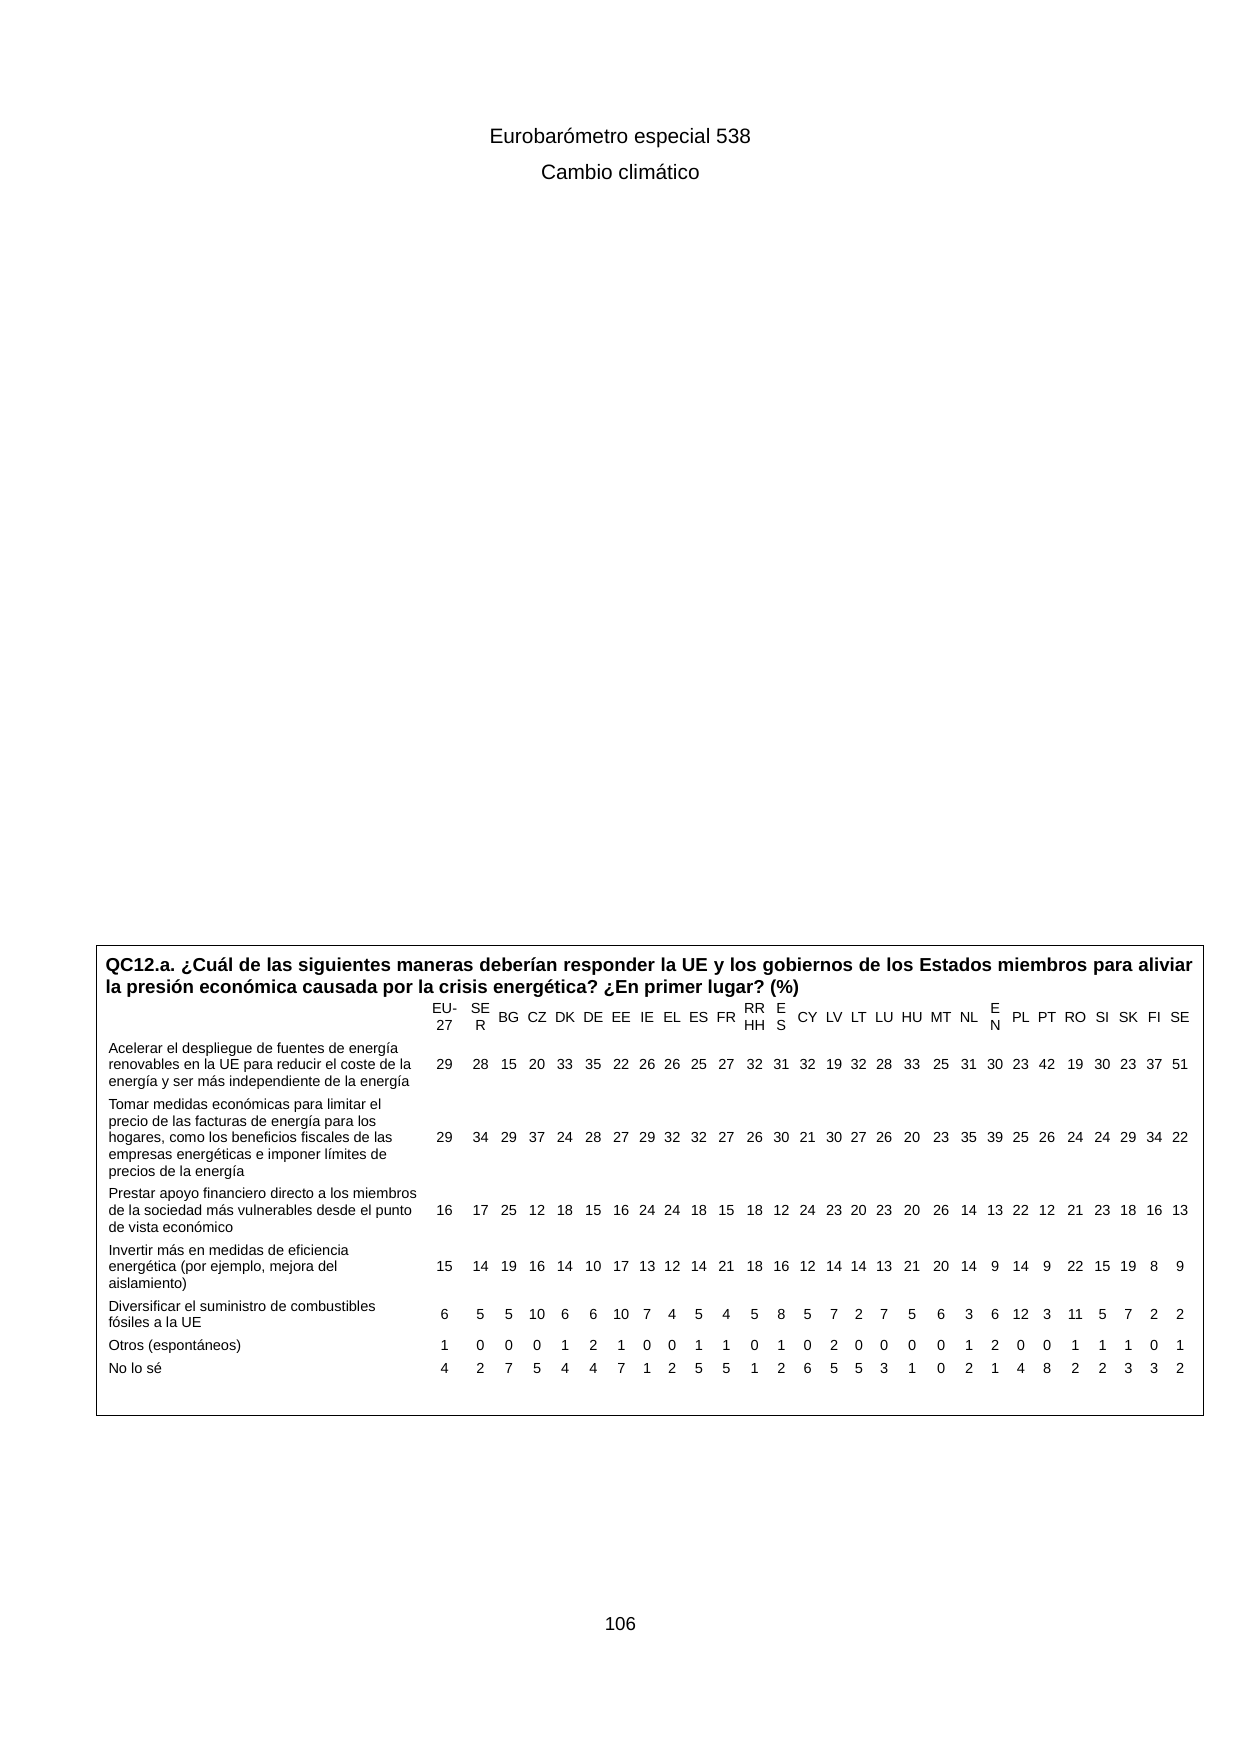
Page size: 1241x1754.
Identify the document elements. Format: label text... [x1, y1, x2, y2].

table_cell 2 [467, 1356, 494, 1379]
table_cell 22 [1008, 1182, 1033, 1238]
table_cell 28 [467, 1036, 494, 1092]
table_cell 32 [685, 1093, 712, 1182]
table_cell 17 [467, 1182, 494, 1238]
table_cell 17 [607, 1238, 635, 1294]
table_cell 2 [982, 1334, 1008, 1356]
table_cell 1 [740, 1356, 769, 1379]
table_cell 25 [926, 1036, 955, 1092]
table_header HU [897, 997, 926, 1036]
table_cell 10 [607, 1295, 635, 1334]
table_cell 1 [1166, 1334, 1194, 1356]
table_header PL [1008, 997, 1033, 1036]
table_cell 16 [523, 1238, 551, 1294]
table_cell 0 [659, 1334, 685, 1356]
table_cell 34 [1142, 1093, 1166, 1182]
table_cell 6 [926, 1295, 955, 1334]
table_cell 15 [422, 1238, 467, 1294]
table_cell 21 [1060, 1182, 1090, 1238]
table_cell 13 [871, 1238, 897, 1294]
table_cell 1 [1114, 1334, 1142, 1356]
table_cell Otros (espontáneos) [105, 1334, 422, 1356]
table_cell 4 [1008, 1356, 1033, 1379]
table_cell 2 [1060, 1356, 1090, 1379]
table_cell Acelerar el despliegue de fuentes de energía renovables en la UE para reducir el coste de la energía y ser más independiente de la energía [105, 1036, 422, 1092]
table_cell 12 [1034, 1182, 1060, 1238]
table_cell 1 [607, 1334, 635, 1356]
table_cell 2 [955, 1356, 982, 1379]
table_cell 39 [982, 1093, 1008, 1182]
table_cell 29 [494, 1093, 523, 1182]
table_cell 26 [635, 1036, 659, 1092]
table_cell 10 [523, 1295, 551, 1334]
table_cell 7 [635, 1295, 659, 1334]
table_cell 32 [659, 1093, 685, 1182]
table_header ES [685, 997, 712, 1036]
table_cell 27 [846, 1093, 871, 1182]
table_cell 31 [955, 1036, 982, 1092]
table_cell 1 [635, 1356, 659, 1379]
table_cell 0 [846, 1334, 871, 1356]
table_cell 0 [467, 1334, 494, 1356]
table_cell Prestar apoyo financiero directo a los miembros de la sociedad más vulnerables desde el punto de vista económico [105, 1182, 422, 1238]
table_cell 14 [955, 1238, 982, 1294]
table_header CZ [523, 997, 551, 1036]
table_cell 9 [982, 1238, 1008, 1294]
table_header CY [793, 997, 822, 1036]
table_header ES [769, 997, 793, 1036]
table_cell 30 [769, 1093, 793, 1182]
table_cell 15 [713, 1182, 740, 1238]
table_cell 29 [422, 1036, 467, 1092]
table_cell 32 [793, 1036, 822, 1092]
table_header MT [926, 997, 955, 1036]
table_cell 3 [871, 1356, 897, 1379]
table_cell 34 [467, 1093, 494, 1182]
table_cell 19 [494, 1238, 523, 1294]
table_cell 5 [685, 1356, 712, 1379]
table_header SER [467, 997, 494, 1036]
table_cell 23 [871, 1182, 897, 1238]
table_cell 32 [740, 1036, 769, 1092]
table_cell 24 [1060, 1093, 1090, 1182]
table_cell 31 [769, 1036, 793, 1092]
table_cell 2 [846, 1295, 871, 1334]
table_header SI [1090, 997, 1114, 1036]
table_header EN [982, 997, 1008, 1036]
table_cell 5 [494, 1295, 523, 1334]
table_cell 2 [1166, 1295, 1194, 1334]
table_cell 26 [1034, 1093, 1060, 1182]
table_cell 2 [659, 1356, 685, 1379]
table_cell 4 [713, 1295, 740, 1334]
table_header DK [551, 997, 579, 1036]
table_header LU [871, 997, 897, 1036]
table_cell 12 [523, 1182, 551, 1238]
table_cell 8 [1034, 1356, 1060, 1379]
table_header DE [579, 997, 607, 1036]
table_cell 5 [467, 1295, 494, 1334]
table_cell 0 [1034, 1334, 1060, 1356]
table_cell 23 [1114, 1036, 1142, 1092]
table_cell 20 [846, 1182, 871, 1238]
table_cell 23 [1090, 1182, 1114, 1238]
table_cell 16 [422, 1182, 467, 1238]
table_cell 0 [1142, 1334, 1166, 1356]
table_cell 26 [740, 1093, 769, 1182]
table_cell 24 [1090, 1093, 1114, 1182]
table_cell 20 [523, 1036, 551, 1092]
table_cell 22 [607, 1036, 635, 1092]
table_cell 0 [926, 1334, 955, 1356]
table_cell 14 [685, 1238, 712, 1294]
table_cell 0 [1008, 1334, 1033, 1356]
table_cell 5 [822, 1356, 846, 1379]
table_cell 15 [579, 1182, 607, 1238]
table_cell 16 [1142, 1182, 1166, 1238]
table_header RO [1060, 997, 1090, 1036]
table_cell 15 [494, 1036, 523, 1092]
table_header [105, 997, 422, 1036]
table_cell 23 [926, 1093, 955, 1182]
table_cell 4 [659, 1295, 685, 1334]
table_cell 28 [579, 1093, 607, 1182]
table_header FR [713, 997, 740, 1036]
table_cell 14 [467, 1238, 494, 1294]
table_cell 29 [635, 1093, 659, 1182]
table_cell 21 [897, 1238, 926, 1294]
table_cell 5 [1090, 1295, 1114, 1334]
table_cell 25 [494, 1182, 523, 1238]
table_cell 12 [659, 1238, 685, 1294]
table_cell 16 [769, 1238, 793, 1294]
table_cell 26 [659, 1036, 685, 1092]
table_cell 9 [1166, 1238, 1194, 1294]
table_cell 13 [635, 1238, 659, 1294]
table_cell 7 [1114, 1295, 1142, 1334]
table_cell 2 [1142, 1295, 1166, 1334]
table_cell 28 [871, 1036, 897, 1092]
table_cell 5 [523, 1356, 551, 1379]
table_cell 0 [897, 1334, 926, 1356]
table_cell 29 [1114, 1093, 1142, 1182]
table_cell 24 [635, 1182, 659, 1238]
table_cell 7 [822, 1295, 846, 1334]
table_cell 7 [607, 1356, 635, 1379]
table_cell 10 [579, 1238, 607, 1294]
table_cell 12 [793, 1238, 822, 1294]
table_cell 20 [897, 1093, 926, 1182]
table_cell 24 [659, 1182, 685, 1238]
table_cell 35 [579, 1036, 607, 1092]
table_cell 6 [982, 1295, 1008, 1334]
table_cell 6 [579, 1295, 607, 1334]
table_header FI [1142, 997, 1166, 1036]
table_cell 1 [769, 1334, 793, 1356]
table_cell 3 [1114, 1356, 1142, 1379]
table_cell 24 [551, 1093, 579, 1182]
text QC12.a. ¿Cuál de las siguientes maneras deberían responder la UE y los gobiernos de los Estados miembros para aliviar la presión económica causada por la crisis energética? ¿En primer lugar? (%) [105, 954, 1194, 997]
table_cell 0 [494, 1334, 523, 1356]
table_cell 21 [713, 1238, 740, 1294]
table_header IE [635, 997, 659, 1036]
table_cell 13 [1166, 1182, 1194, 1238]
table_cell 5 [846, 1356, 871, 1379]
table_cell 2 [1166, 1356, 1194, 1379]
table_cell 30 [982, 1036, 1008, 1092]
table_cell 18 [551, 1182, 579, 1238]
table_cell 0 [740, 1334, 769, 1356]
table_cell 6 [551, 1295, 579, 1334]
table_cell 1 [1060, 1334, 1090, 1356]
table_cell 1 [713, 1334, 740, 1356]
table_cell 2 [769, 1356, 793, 1379]
table_cell 27 [607, 1093, 635, 1182]
table_cell 26 [871, 1093, 897, 1182]
table_cell 19 [822, 1036, 846, 1092]
table_header NL [955, 997, 982, 1036]
table_cell 5 [685, 1295, 712, 1334]
table_cell 30 [1090, 1036, 1114, 1092]
table_cell 11 [1060, 1295, 1090, 1334]
table_cell 18 [740, 1182, 769, 1238]
table_cell 22 [1060, 1238, 1090, 1294]
table_cell 26 [926, 1182, 955, 1238]
table_cell 8 [1142, 1238, 1166, 1294]
table_cell 1 [897, 1356, 926, 1379]
table_cell 2 [822, 1334, 846, 1356]
table_cell 27 [713, 1093, 740, 1182]
table_header EU-27 [422, 997, 467, 1036]
table_cell 14 [1008, 1238, 1033, 1294]
table_cell 35 [955, 1093, 982, 1182]
table_cell 2 [1090, 1356, 1114, 1379]
table_cell 24 [793, 1182, 822, 1238]
table_cell 37 [1142, 1036, 1166, 1092]
table_cell 1 [955, 1334, 982, 1356]
table_header SE [1166, 997, 1194, 1036]
table_cell 5 [897, 1295, 926, 1334]
table_cell 1 [982, 1356, 1008, 1379]
table_cell 19 [1060, 1036, 1090, 1092]
table_header SK [1114, 997, 1142, 1036]
table_cell 4 [422, 1356, 467, 1379]
table_cell 18 [740, 1238, 769, 1294]
table_cell 3 [1142, 1356, 1166, 1379]
table_cell 4 [551, 1356, 579, 1379]
table_cell 42 [1034, 1036, 1060, 1092]
table_cell 33 [551, 1036, 579, 1092]
table_cell 14 [846, 1238, 871, 1294]
table_cell 7 [494, 1356, 523, 1379]
table_cell 23 [822, 1182, 846, 1238]
table_cell 5 [793, 1295, 822, 1334]
table_cell 3 [1034, 1295, 1060, 1334]
table_cell 25 [1008, 1093, 1033, 1182]
table_cell 0 [793, 1334, 822, 1356]
table_cell Diversificar el suministro de combustibles fósiles a la UE [105, 1295, 422, 1334]
table_cell 5 [713, 1356, 740, 1379]
table_cell 0 [523, 1334, 551, 1356]
table_cell 33 [897, 1036, 926, 1092]
table_cell 0 [926, 1356, 955, 1379]
table_header PT [1034, 997, 1060, 1036]
table_cell 14 [551, 1238, 579, 1294]
table_header BG [494, 997, 523, 1036]
table_cell Tomar medidas económicas para limitar el precio de las facturas de energía para los hogares, como los beneficios fiscales de las empresas energéticas e imponer límites de precios de la energía [105, 1093, 422, 1182]
table_cell 22 [1166, 1093, 1194, 1182]
table_cell 7 [871, 1295, 897, 1334]
table_header LT [846, 997, 871, 1036]
table_cell 30 [822, 1093, 846, 1182]
table_cell 14 [955, 1182, 982, 1238]
table_cell 15 [1090, 1238, 1114, 1294]
table_cell 1 [1090, 1334, 1114, 1356]
table_cell 16 [607, 1182, 635, 1238]
table_cell 20 [926, 1238, 955, 1294]
table_cell 23 [1008, 1036, 1033, 1092]
table_cell 1 [422, 1334, 467, 1356]
table_cell 12 [1008, 1295, 1033, 1334]
table_cell 29 [422, 1093, 467, 1182]
table_cell 18 [685, 1182, 712, 1238]
table_cell 25 [685, 1036, 712, 1092]
table_cell 13 [982, 1182, 1008, 1238]
table_header RRHH [740, 997, 769, 1036]
table_cell 51 [1166, 1036, 1194, 1092]
table_cell 8 [769, 1295, 793, 1334]
table_cell 6 [793, 1356, 822, 1379]
table_cell No lo sé [105, 1356, 422, 1379]
table_cell 1 [685, 1334, 712, 1356]
table_cell 27 [713, 1036, 740, 1092]
table_cell 4 [579, 1356, 607, 1379]
table_cell Invertir más en medidas de eficiencia energética (por ejemplo, mejora del aislamiento) [105, 1238, 422, 1294]
table_cell 9 [1034, 1238, 1060, 1294]
table_cell 21 [793, 1093, 822, 1182]
table_cell 1 [551, 1334, 579, 1356]
table_cell 18 [1114, 1182, 1142, 1238]
table_cell 3 [955, 1295, 982, 1334]
table_cell 0 [871, 1334, 897, 1356]
table_cell 19 [1114, 1238, 1142, 1294]
table_cell 20 [897, 1182, 926, 1238]
table_cell 6 [422, 1295, 467, 1334]
table_cell 0 [635, 1334, 659, 1356]
table_header LV [822, 997, 846, 1036]
table_cell 37 [523, 1093, 551, 1182]
table_cell 32 [846, 1036, 871, 1092]
table_header EL [659, 997, 685, 1036]
table_cell 12 [769, 1182, 793, 1238]
table_header EE [607, 997, 635, 1036]
table_cell 14 [822, 1238, 846, 1294]
table_cell 2 [579, 1334, 607, 1356]
table_cell 5 [740, 1295, 769, 1334]
